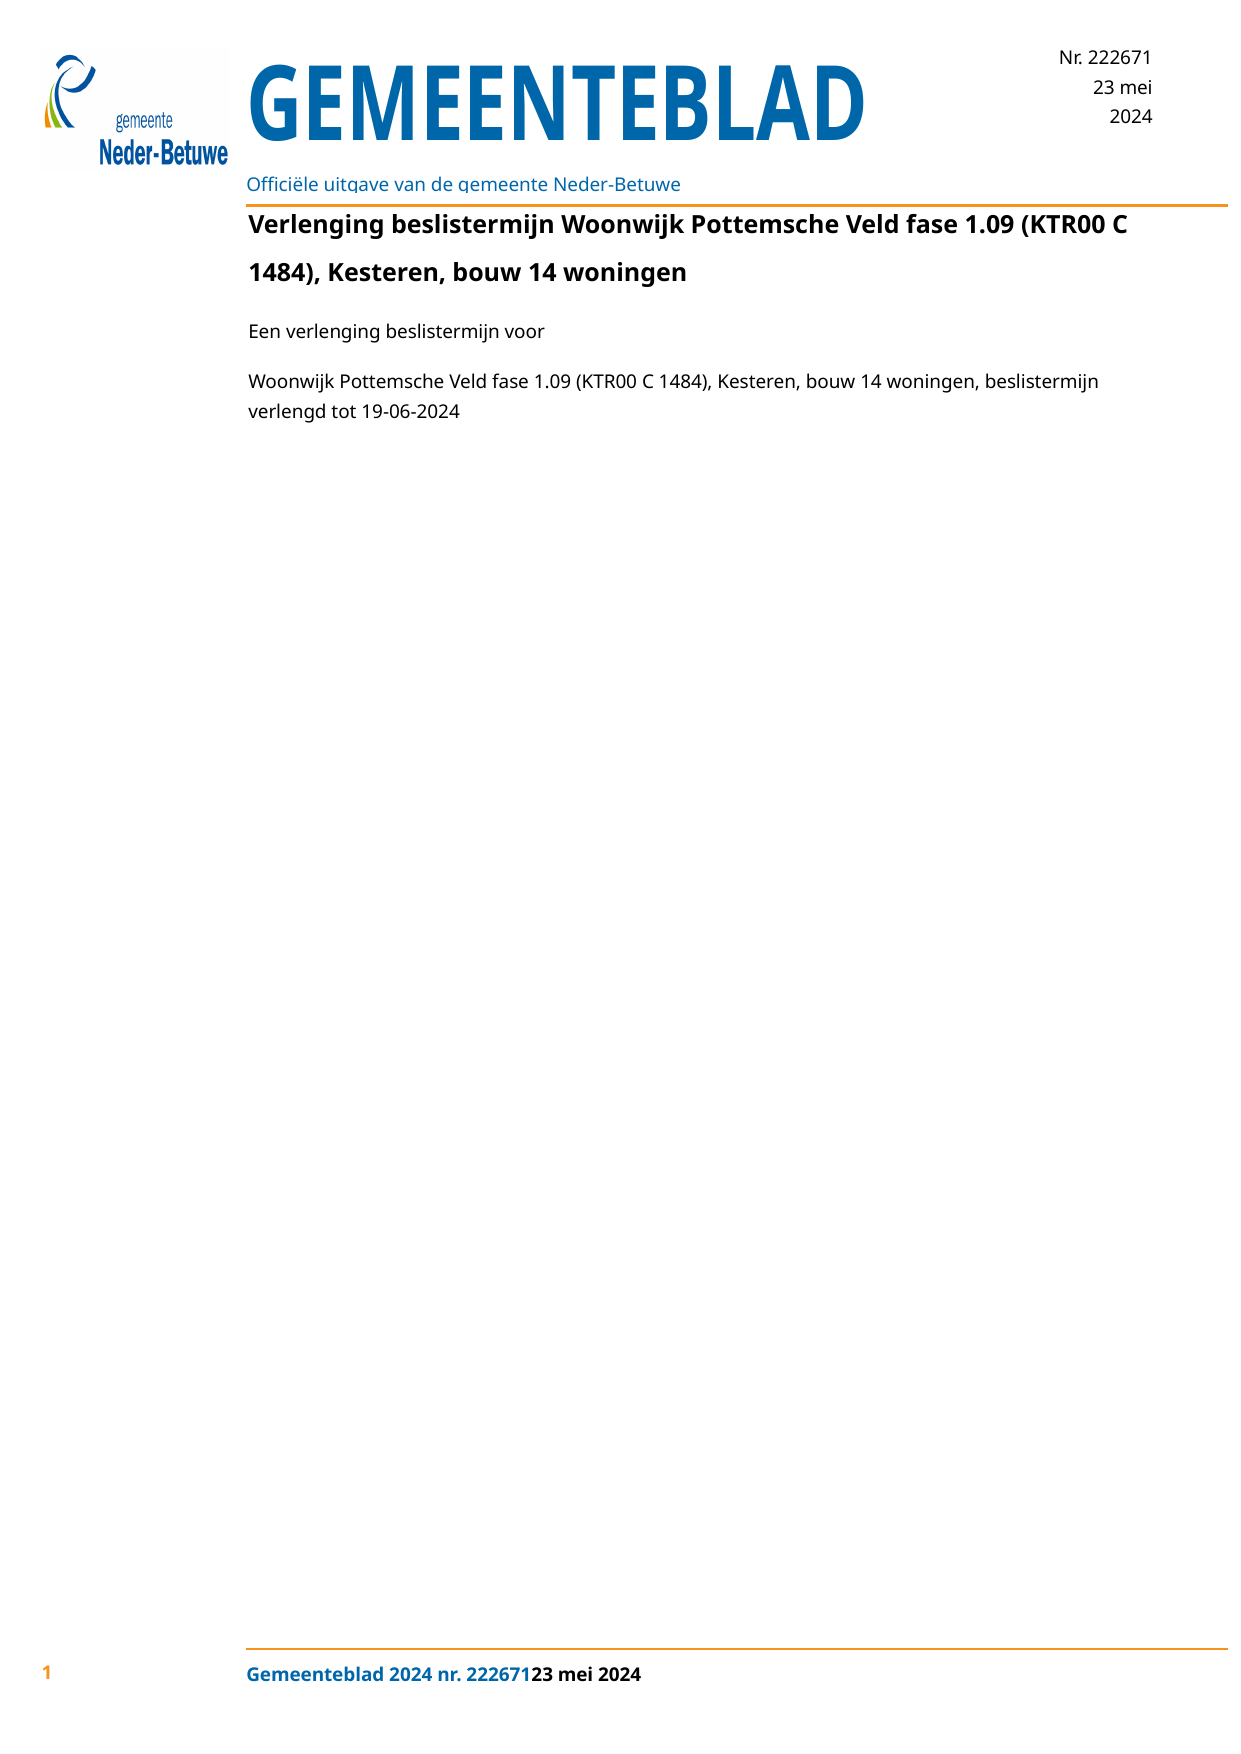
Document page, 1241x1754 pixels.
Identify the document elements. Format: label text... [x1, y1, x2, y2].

text Woonwijk Pottemsche Veld fase 1.09 (KTR00 C 1484), Kesteren, bouw 14 woningen, beslistermijn verlengd tot 19-06-2024 [248, 368, 1152, 424]
text Een verlenging beslistermijn voor [248, 318, 1152, 344]
picture [41, 47, 231, 172]
text Verlenging beslistermijn Woonwijk Pottemsche Veld fase 1.09 (KTR00 C 1484), Kesteren, bouw 14 woningen [248, 207, 1152, 288]
